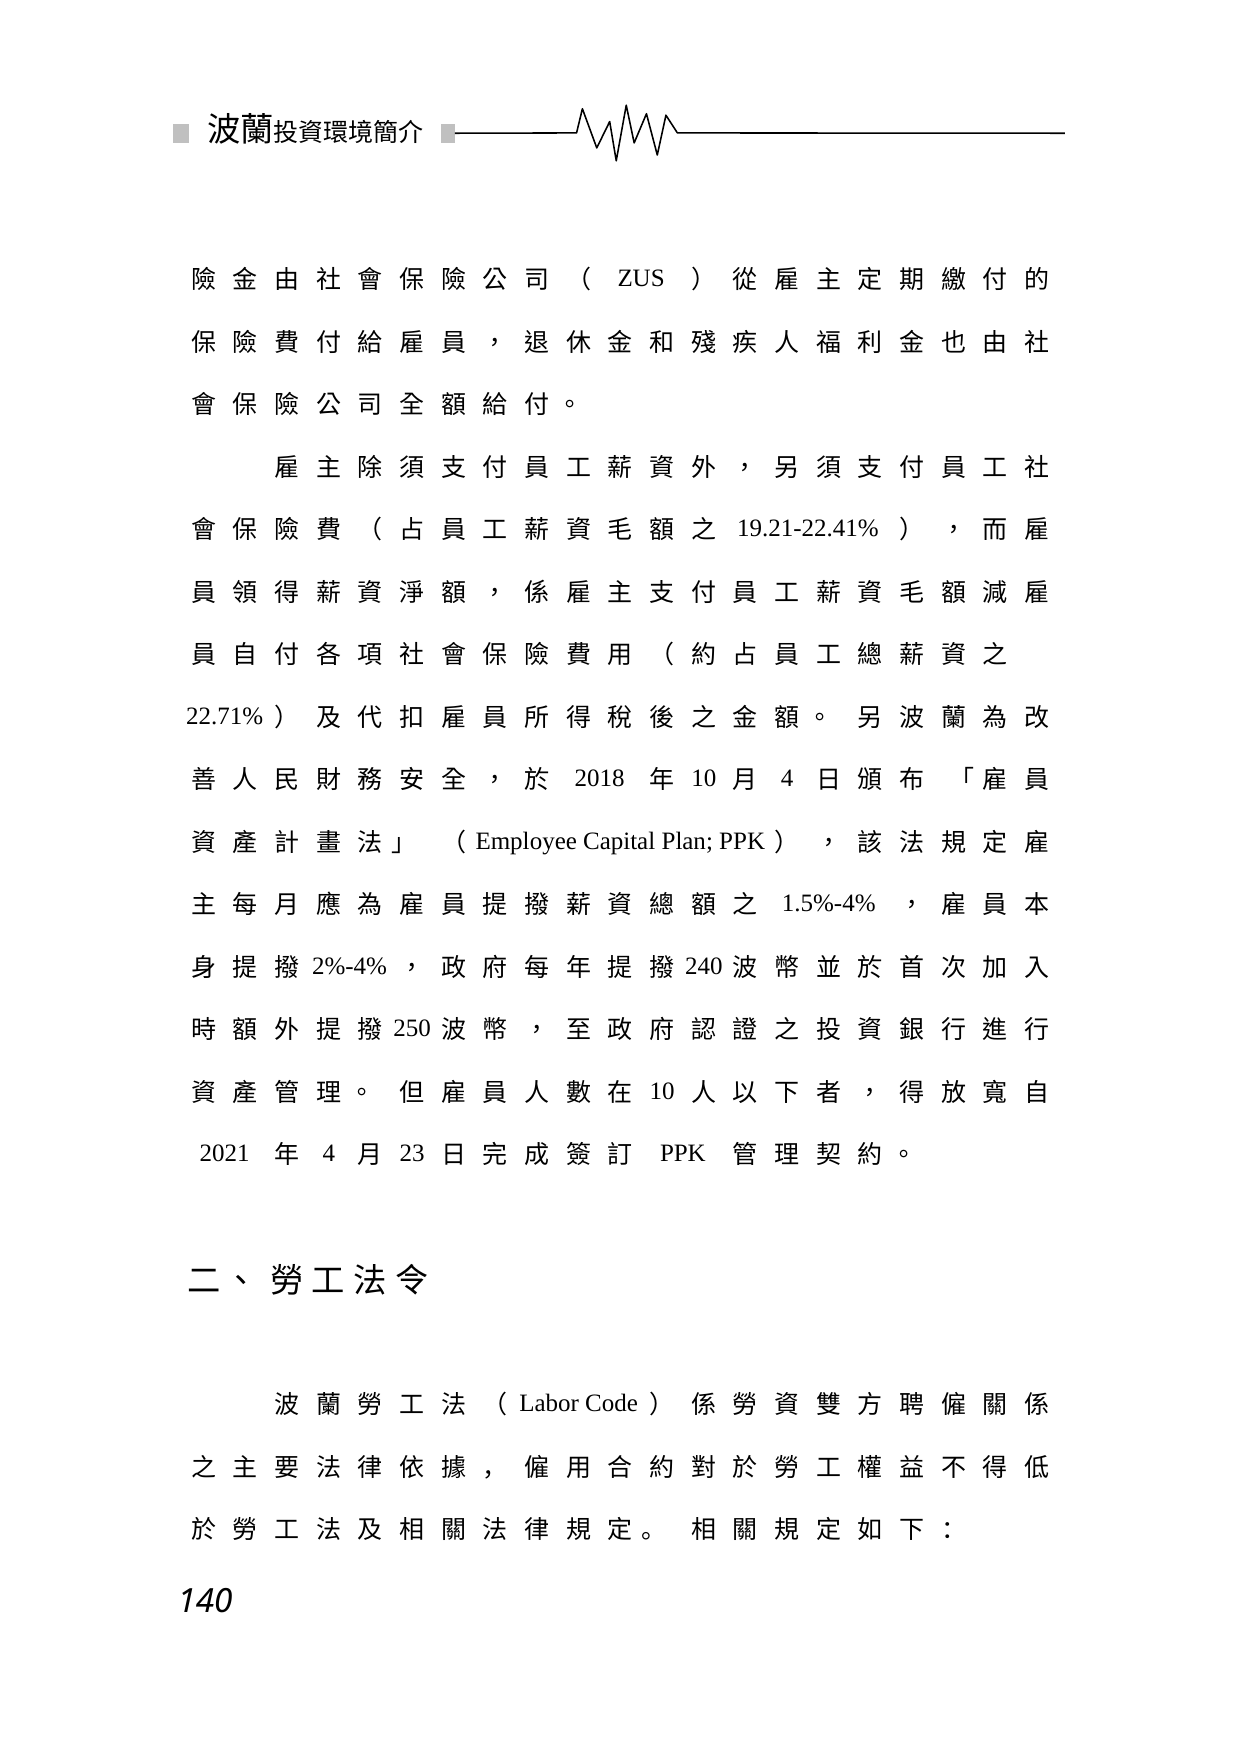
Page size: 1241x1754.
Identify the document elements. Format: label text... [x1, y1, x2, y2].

text 險金由社會保險公司（ZUS）從雇主定期繳付的保險費付給雇員，退休金和殘疾人福利金也由社會保險公司全額給付。 [183, 236, 1058, 424]
text 二、勞工法令 [183, 1236, 1058, 1299]
text 雇主除須支付員工薪資外，另須支付員工社會保險費（占員工薪資毛額之19.21-22.41%），而雇員領得薪資淨額，係雇主支付員工薪資毛額減雇員自付各項社會保險費用（約占員工總薪資之22.71%）及代扣雇員所得稅後之金額。另波蘭為改善人民財務安全，於2018年10月4日頒布「雇員資產計畫法」（Employee Capital Plan; PPK），該法規定雇主每月應為雇員提撥薪資總額之1.5%-4%，雇員本身提撥2%-4%，政府每年提撥240波幣並於首次加入時額外提撥250波幣，至政府認證之投資銀行進行資產管理。但雇員人數在10人以下者，得放寬自2021年4月23日完成簽訂PPK管理契約。 [183, 424, 1058, 1174]
text 波蘭勞工法（Labor Code）係勞資雙方聘僱關係之主要法律依據，僱用合約對於勞工權益不得低於勞工法及相關法律規定。相關規定如下： [183, 1361, 1058, 1549]
